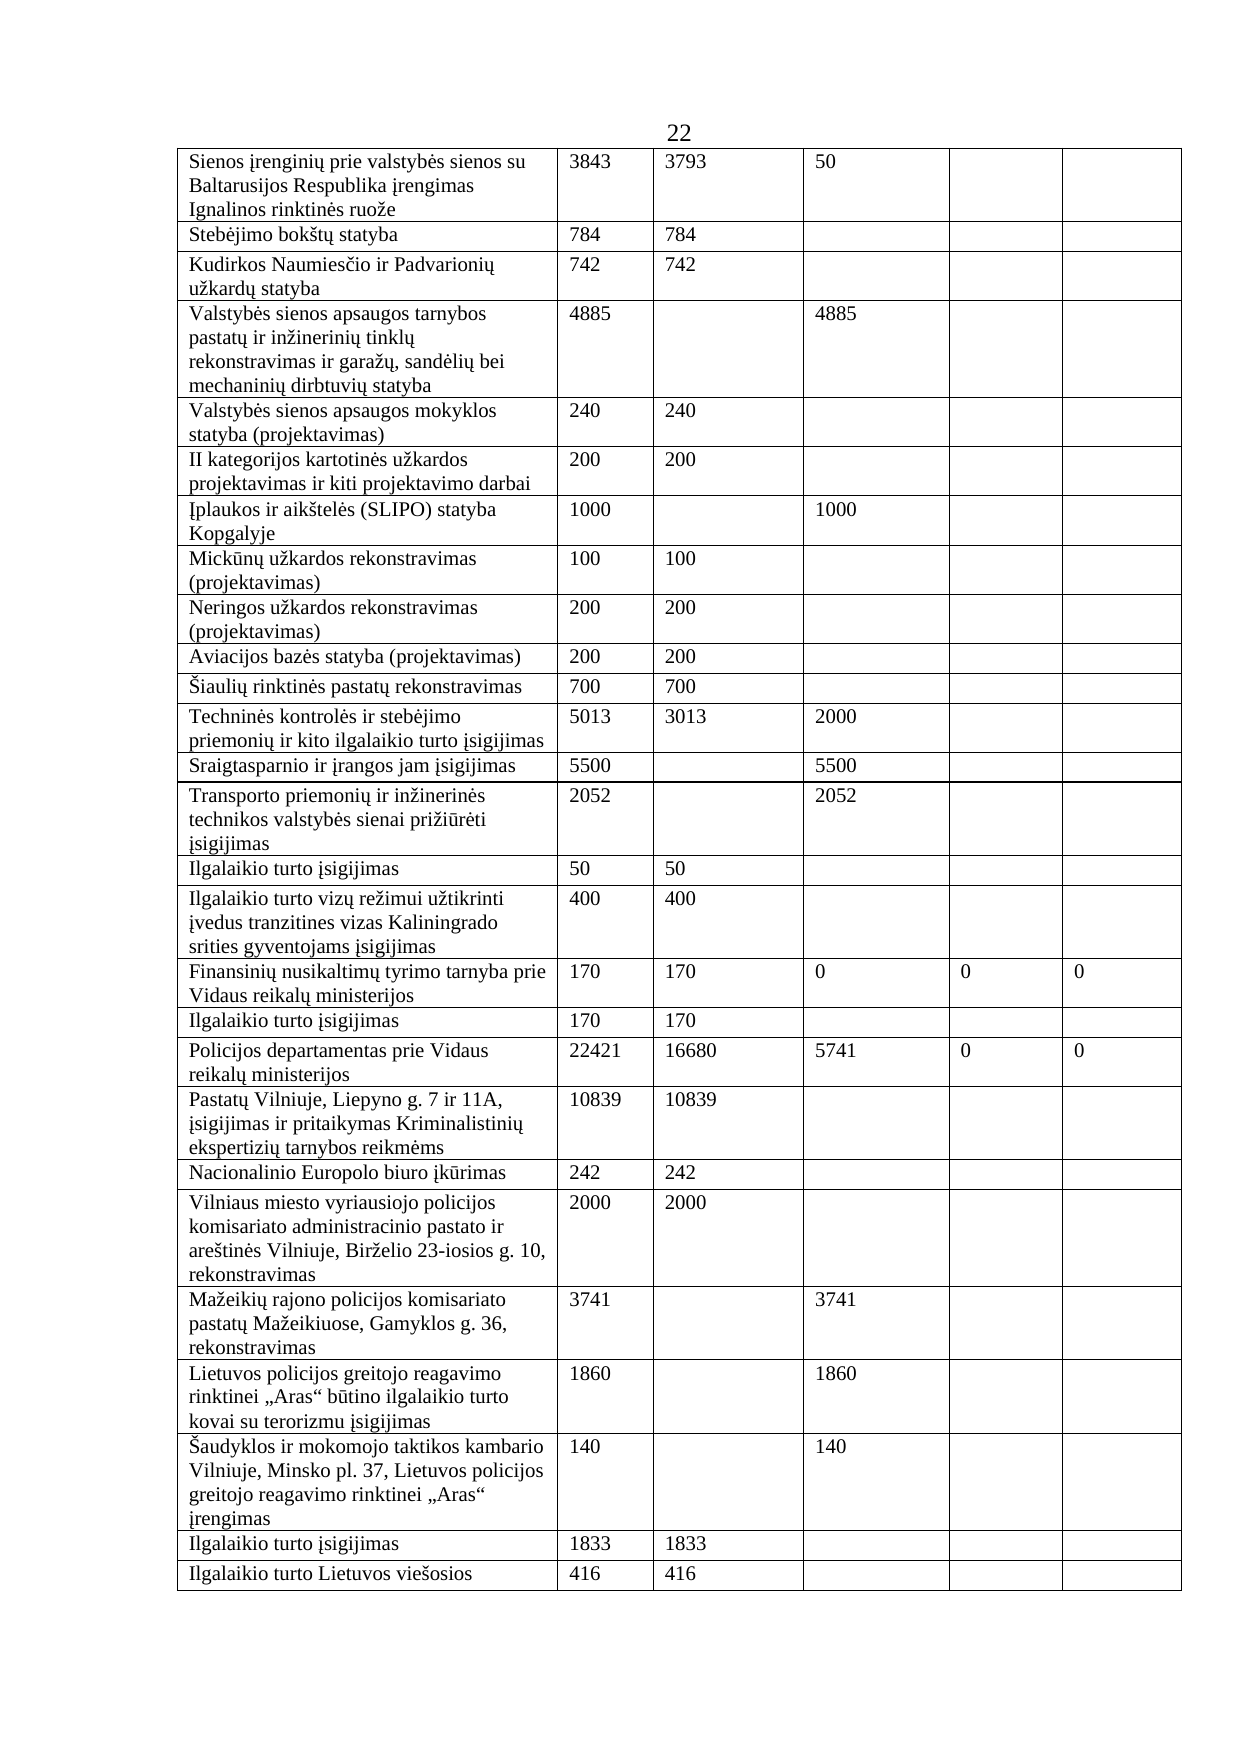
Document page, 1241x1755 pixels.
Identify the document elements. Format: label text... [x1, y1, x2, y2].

table_cell [950, 1160, 1062, 1189]
table_cell [654, 1287, 803, 1359]
table_cell Kudirkos Naumiesčio ir Padvarionių užkardų statyba [178, 252, 557, 300]
table_cell Valstybės sienos apsaugos tarnybos pastatų ir inžinerinių tinklų rekonstravimas ir garažų, sandėlių bei mechaninių dirbtuvių statyba [178, 301, 557, 397]
table_cell [950, 1087, 1062, 1159]
table_cell [804, 1087, 949, 1159]
table_cell 170 [558, 959, 653, 1007]
table_cell 3843 [558, 149, 653, 221]
table_cell 5500 [804, 753, 949, 781]
table_cell [1063, 1190, 1181, 1286]
table_cell [804, 595, 949, 643]
table_cell 400 [654, 886, 803, 958]
table_cell [950, 856, 1062, 884]
table_cell [1063, 252, 1181, 300]
table_cell Mickūnų užkardos rekonstravimas (projektavimas) [178, 546, 557, 594]
table_cell [950, 1561, 1062, 1589]
table_cell 0 [950, 1038, 1062, 1086]
table_cell 784 [558, 222, 653, 251]
table_cell 0 [1063, 1038, 1181, 1086]
table_cell [1063, 783, 1181, 855]
table_cell 200 [654, 447, 803, 495]
table_cell 3741 [804, 1287, 949, 1359]
table_cell 4885 [804, 301, 949, 397]
table_cell [804, 856, 949, 884]
table_cell [950, 595, 1062, 643]
table_cell [1063, 447, 1181, 495]
table_cell 1833 [654, 1531, 803, 1560]
table_cell [1063, 1360, 1181, 1433]
table_cell Policijos departamentas prie Vidaus reikalų ministerijos [178, 1038, 557, 1086]
table_cell 200 [558, 595, 653, 643]
table_cell [804, 1190, 949, 1286]
table_cell [1063, 222, 1181, 251]
table_cell [950, 1531, 1062, 1560]
table_cell [950, 252, 1062, 300]
table_cell [950, 496, 1062, 544]
table_cell II kategorijos kartotinės užkardos projektavimas ir kiti projektavimo darbai [178, 447, 557, 495]
table_cell [950, 783, 1062, 855]
table_cell 200 [558, 644, 653, 673]
table_cell [1063, 301, 1181, 397]
table_cell 240 [558, 398, 653, 446]
table_cell Ilgalaikio turto įsigijimas [178, 1008, 557, 1037]
table_cell [654, 1360, 803, 1433]
table_cell 140 [558, 1434, 653, 1530]
table_cell Stebėjimo bokštų statyba [178, 222, 557, 251]
table_cell 242 [654, 1160, 803, 1189]
table_cell Nacionalinio Europolo biuro įkūrimas [178, 1160, 557, 1189]
table_cell [1063, 149, 1181, 221]
table_cell [804, 222, 949, 251]
table_cell [804, 1561, 949, 1589]
table_cell [950, 644, 1062, 673]
table_cell 22421 [558, 1038, 653, 1086]
table_cell 700 [558, 674, 653, 702]
table_cell 2052 [558, 783, 653, 855]
table_cell Ilgalaikio turto įsigijimas [178, 856, 557, 884]
table_cell [950, 704, 1062, 752]
table_cell 100 [654, 546, 803, 594]
table_cell [1063, 704, 1181, 752]
table_cell [804, 1160, 949, 1189]
table_cell 240 [654, 398, 803, 446]
table_cell [1063, 1008, 1181, 1037]
table_cell [1063, 496, 1181, 544]
table_cell 5013 [558, 704, 653, 752]
table_cell 5741 [804, 1038, 949, 1086]
table_cell 200 [558, 447, 653, 495]
table_cell 5500 [558, 753, 653, 781]
table_cell [804, 546, 949, 594]
table_cell 2000 [804, 704, 949, 752]
table_cell [950, 1287, 1062, 1359]
table_cell [950, 1190, 1062, 1286]
table_cell Transporto priemonių ir inžinerinės technikos valstybės sienai prižiūrėti įsigijimas [178, 783, 557, 855]
table_cell [804, 644, 949, 673]
table_cell [950, 301, 1062, 397]
table_cell 1860 [804, 1360, 949, 1433]
table_cell Ilgalaikio turto vizų režimui užtikrinti įvedus tranzitines vizas Kaliningrado srities gyventojams įsigijimas [178, 886, 557, 958]
table_cell [1063, 1160, 1181, 1189]
table_cell [1063, 1287, 1181, 1359]
table_cell 3793 [654, 149, 803, 221]
table_cell [950, 753, 1062, 781]
table_cell [950, 674, 1062, 702]
table_cell Valstybės sienos apsaugos mokyklos statyba (projektavimas) [178, 398, 557, 446]
table_cell [654, 301, 803, 397]
table_cell Lietuvos policijos greitojo reagavimo rinktinei „Aras“ būtino ilgalaikio turto kovai su terorizmu įsigijimas [178, 1360, 557, 1433]
table_cell 140 [804, 1434, 949, 1530]
table_cell 50 [654, 856, 803, 884]
table_cell [804, 398, 949, 446]
table_cell 0 [950, 959, 1062, 1007]
table_cell [950, 398, 1062, 446]
table_cell [1063, 1087, 1181, 1159]
table_cell Šiaulių rinktinės pastatų rekonstravimas [178, 674, 557, 702]
table_cell Techninės kontrolės ir stebėjimo priemonių ir kito ilgalaikio turto įsigijimas [178, 704, 557, 752]
table_cell Vilniaus miesto vyriausiojo policijos komisariato administracinio pastato ir areštinės Vilniuje, Birželio 23-iosios g. 10, rekonstravimas [178, 1190, 557, 1286]
table_cell 700 [654, 674, 803, 702]
table_cell [1063, 1561, 1181, 1589]
table_cell [654, 753, 803, 781]
table_cell 784 [654, 222, 803, 251]
table_cell 1833 [558, 1531, 653, 1560]
table_cell [950, 447, 1062, 495]
table_cell [1063, 674, 1181, 702]
table_cell [1063, 1531, 1181, 1560]
table_cell [804, 1531, 949, 1560]
table_cell 50 [558, 856, 653, 884]
table_cell Ilgalaikio turto įsigijimas [178, 1531, 557, 1560]
table_cell Ilgalaikio turto Lietuvos viešosios [178, 1561, 557, 1589]
table_cell 50 [804, 149, 949, 221]
table_cell 0 [1063, 959, 1181, 1007]
table_cell [804, 886, 949, 958]
table_cell 170 [654, 959, 803, 1007]
table_cell [1063, 546, 1181, 594]
table_cell 416 [654, 1561, 803, 1589]
table_cell [1063, 856, 1181, 884]
table_cell 3741 [558, 1287, 653, 1359]
table_cell 2000 [654, 1190, 803, 1286]
table_cell [950, 149, 1062, 221]
table_cell Įplaukos ir aikštelės (SLIPO) statyba Kopgalyje [178, 496, 557, 544]
table_cell 0 [804, 959, 949, 1007]
table_cell 242 [558, 1160, 653, 1189]
table_cell [1063, 753, 1181, 781]
table_cell 400 [558, 886, 653, 958]
table_cell [950, 1360, 1062, 1433]
table_cell Šaudyklos ir mokomojo taktikos kambario Vilniuje, Minsko pl. 37, Lietuvos policijos greitojo reagavimo rinktinei „Aras“ įrengimas [178, 1434, 557, 1530]
table_cell [1063, 644, 1181, 673]
table_cell 2000 [558, 1190, 653, 1286]
table_cell 1000 [558, 496, 653, 544]
table_cell [654, 1434, 803, 1530]
table_cell 416 [558, 1561, 653, 1589]
table_cell [1063, 886, 1181, 958]
table_cell Sraigtasparnio ir įrangos jam įsigijimas [178, 753, 557, 781]
table_cell [654, 783, 803, 855]
table_cell [950, 886, 1062, 958]
table_cell Aviacijos bazės statyba (projektavimas) [178, 644, 557, 673]
table_cell [950, 1008, 1062, 1037]
table_cell Sienos įrenginių prie valstybės sienos su Baltarusijos Respublika įrengimas Ignalinos rinktinės ruože [178, 149, 557, 221]
table_cell 200 [654, 644, 803, 673]
table_cell 3013 [654, 704, 803, 752]
table_cell [804, 447, 949, 495]
table_cell [654, 496, 803, 544]
table_cell [950, 222, 1062, 251]
table_cell [804, 674, 949, 702]
table_cell 10839 [558, 1087, 653, 1159]
table_cell 10839 [654, 1087, 803, 1159]
table_cell [804, 252, 949, 300]
table_cell Neringos užkardos rekonstravimas (projektavimas) [178, 595, 557, 643]
table_cell 1860 [558, 1360, 653, 1433]
table_cell [950, 1434, 1062, 1530]
table_cell 100 [558, 546, 653, 594]
table_cell 742 [654, 252, 803, 300]
table_cell 16680 [654, 1038, 803, 1086]
table_cell 170 [558, 1008, 653, 1037]
table_cell 1000 [804, 496, 949, 544]
table_cell Pastatų Vilniuje, Liepyno g. 7 ir 11A, įsigijimas ir pritaikymas Kriminalistinių ekspertizių tarnybos reikmėms [178, 1087, 557, 1159]
table_cell [1063, 398, 1181, 446]
table_cell 2052 [804, 783, 949, 855]
table_cell [950, 546, 1062, 594]
table_cell 200 [654, 595, 803, 643]
table_cell [1063, 595, 1181, 643]
table_cell Finansinių nusikaltimų tyrimo tarnyba prie Vidaus reikalų ministerijos [178, 959, 557, 1007]
table_cell 170 [654, 1008, 803, 1037]
table_cell 742 [558, 252, 653, 300]
table_cell 4885 [558, 301, 653, 397]
table_cell [1063, 1434, 1181, 1530]
table_cell [804, 1008, 949, 1037]
table_cell Mažeikių rajono policijos komisariato pastatų Mažeikiuose, Gamyklos g. 36, rekonstravimas [178, 1287, 557, 1359]
